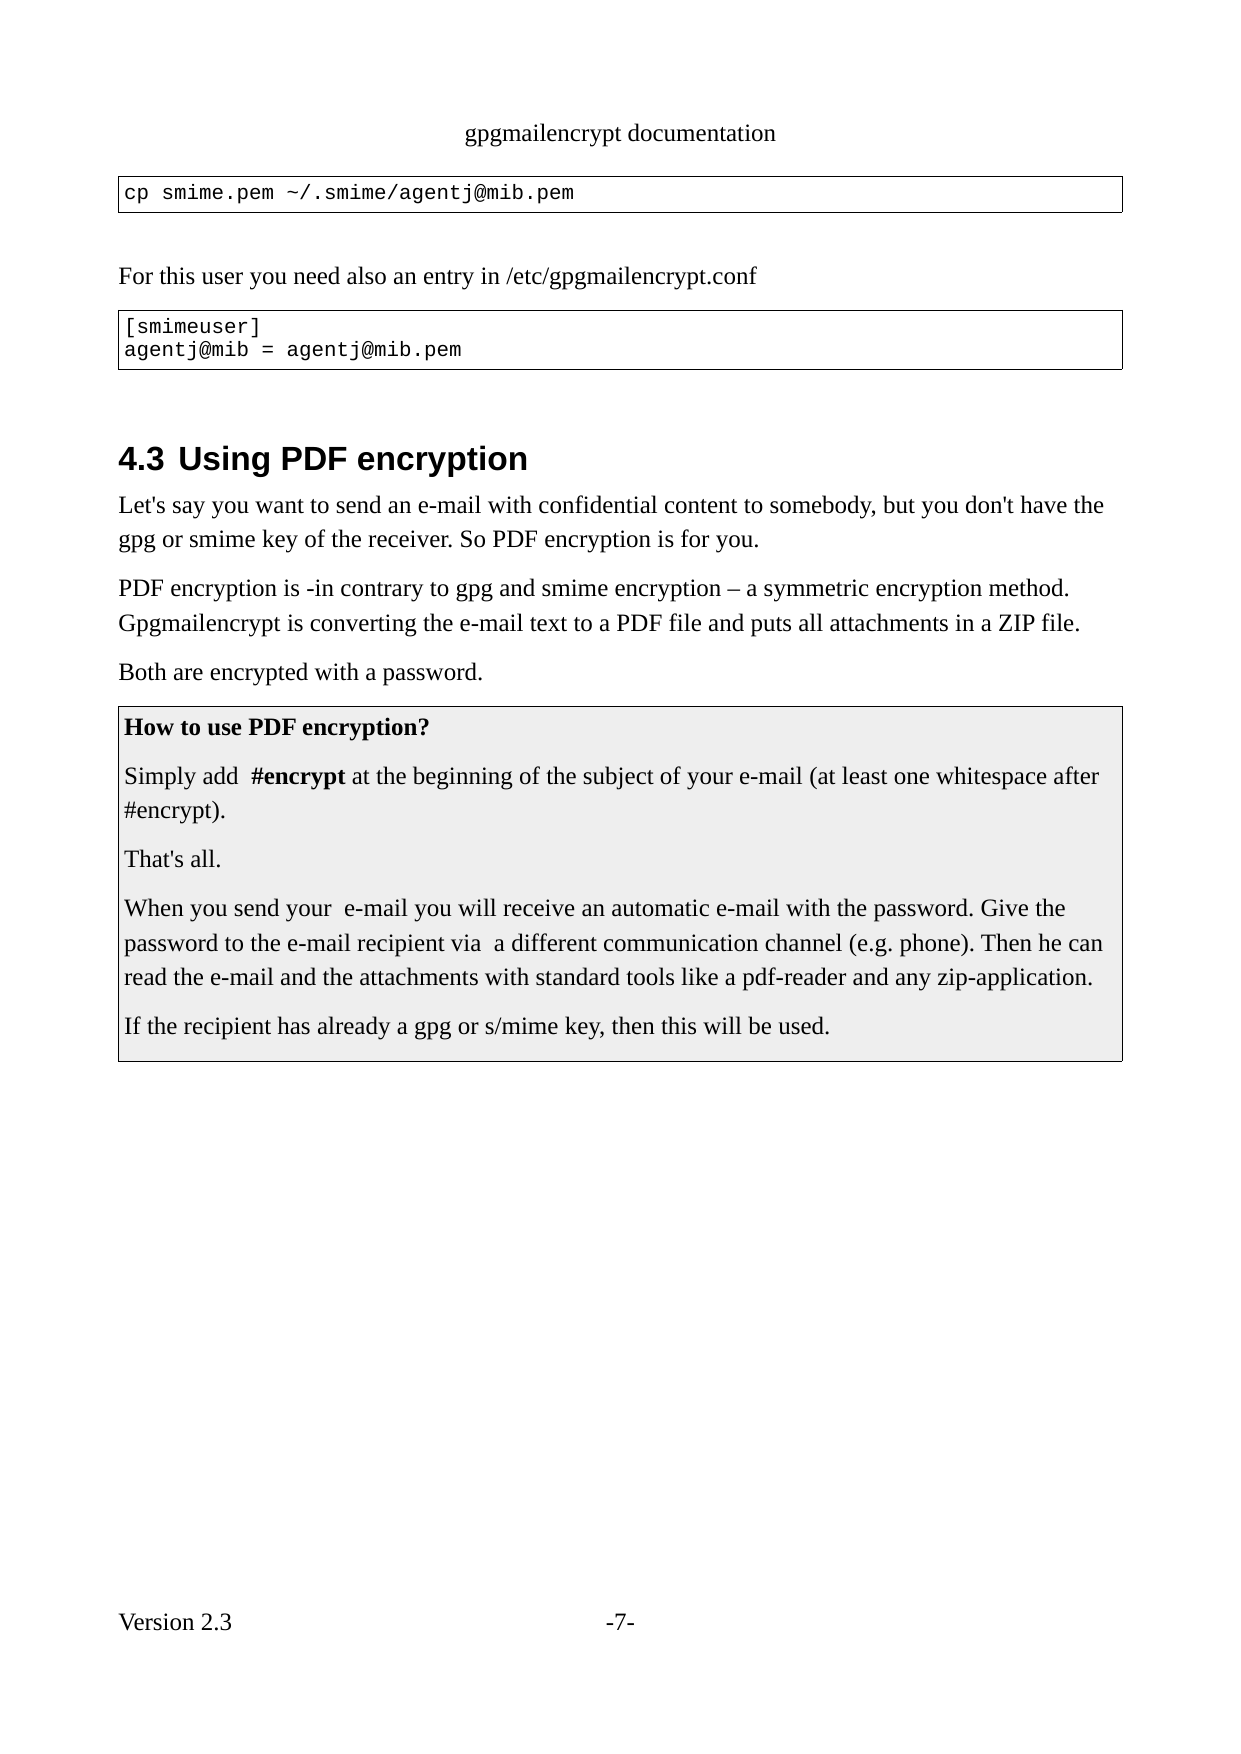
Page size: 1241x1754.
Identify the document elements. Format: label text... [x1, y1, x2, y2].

text Let's say you want to send an e-mail with confidential content to somebody, but you don't have the gpg or smime key of the receiver. So PDF encryption is for you. [118, 490, 1122, 553]
text For this user you need also an entry in /etc/gpgmailencrypt.conf [118, 261, 1122, 289]
table_header How to use PDF encryption? Simply add #encrypt at the beginning of the subject of your e-mail (at least one whitespace after #encrypt). That's all. When you send your e-mail you will receive an automatic e-mail with the password. Give the password to the e-mail recipient via a different communication channel (e.g. phone). Then he can read the e-mail and the attachments with standard tools like a pdf-reader and any zip-application. If the recipient has already a gpg or s/mime key, then this will be used. [119, 707, 1122, 1061]
table_header [smimeuser] agentj@mib = agentj@mib.pem [119, 311, 1122, 369]
text Both are encrypted with a password. [118, 657, 1122, 686]
text PDF encryption is -in contrary to gpg and smime encryption – a symmetric encryption method. Gpgmailencrypt is converting the e-mail text to a PDF file and puts all attachments in a ZIP file. [118, 573, 1122, 637]
subtitle Using PDF encryption [118, 439, 1122, 477]
table_header cp smime.pem ~/.smime/agentj@mib.pem [119, 177, 1122, 212]
